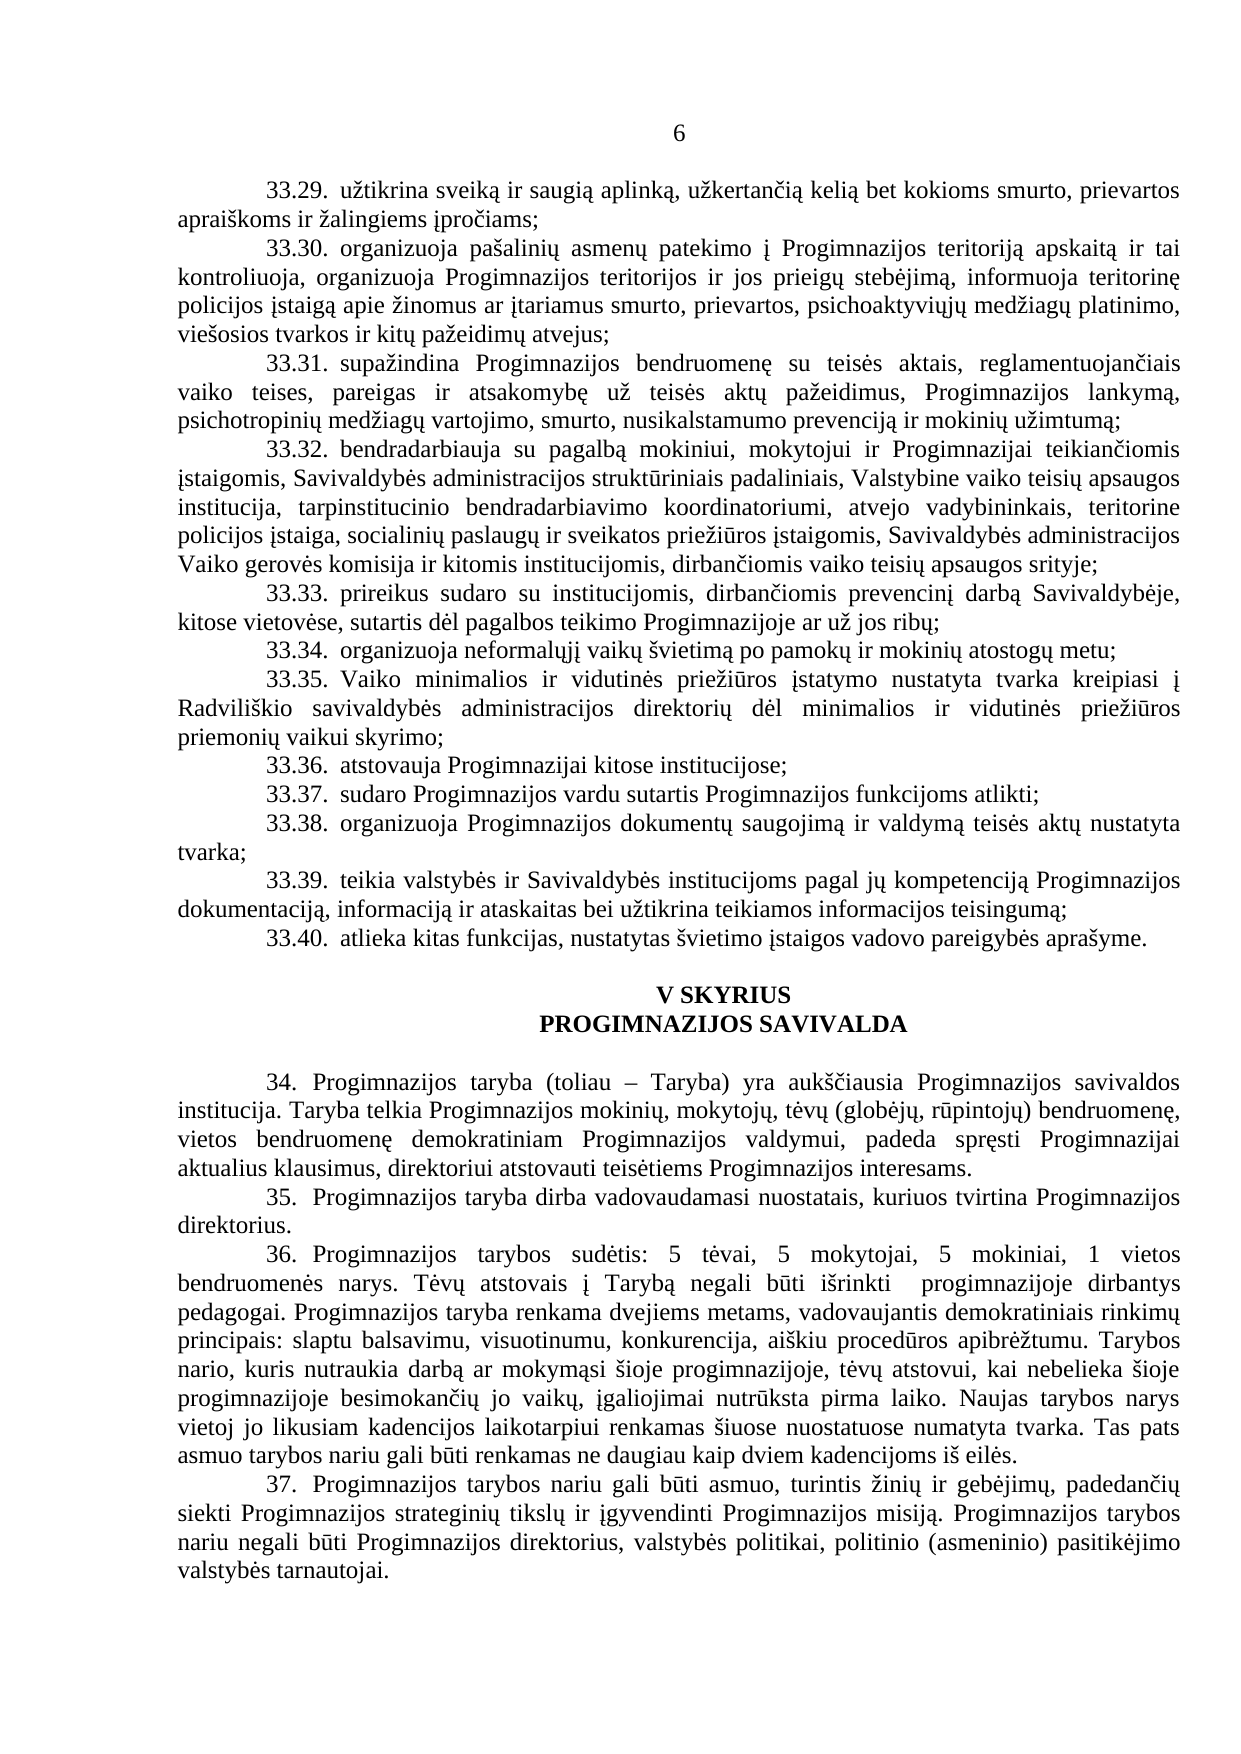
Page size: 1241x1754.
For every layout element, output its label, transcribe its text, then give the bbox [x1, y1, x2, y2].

text 33.29. užtikrina sveiką ir saugią aplinką, užkertančią kelią bet kokioms smurto, prievartos apraiškoms ir žalingiems įpročiams; [177, 176, 1181, 233]
text V SKYRIUS [266, 981, 1181, 1009]
text 37. Progimnazijos tarybos nariu gali būti asmuo, turintis žinių ir gebėjimų, padedančių siekti Progimnazijos strateginių tikslų ir įgyvendinti Progimnazijos misiją. Progimnazijos tarybos nariu negali būti Progimnazijos direktorius, valstybės politikai, politinio (asmeninio) pasitikėjimo valstybės tarnautojai. [177, 1469, 1181, 1584]
text 33.35. Vaiko minimalios ir vidutinės priežiūros įstatymo nustatyta tvarka kreipiasi į Radviliškio savivaldybės administracijos direktorių dėl minimalios ir vidutinės priežiūros priemonių vaikui skyrimo; [177, 664, 1181, 751]
text 33.33. prireikus sudaro su institucijomis, dirbančiomis prevencinį darbą Savivaldybėje, kitose vietovėse, sutartis dėl pagalbos teikimo Progimnazijoje ar už jos ribų; [177, 578, 1181, 636]
text 33.40. atlieka kitas funkcijas, nustatytas švietimo įstaigos vadovo pareigybės aprašyme. [177, 923, 1181, 952]
text 33.39. teikia valstybės ir Savivaldybės institucijoms pagal jų kompetenciją Progimnazijos dokumentaciją, informaciją ir ataskaitas bei užtikrina teikiamos informacijos teisingumą; [177, 866, 1181, 923]
text 36. Progimnazijos tarybos sudėtis: 5 tėvai, 5 mokytojai, 5 mokiniai, 1 vietos bendruomenės narys. Tėvų atstovais į Tarybą negali būti išrinkti progimnazijoje dirbantys pedagogai. Progimnazijos taryba renkama dvejiems metams, vadovaujantis demokratiniais rinkimų principais: slaptu balsavimu, visuotinumu, konkurencija, aiškiu procedūros apibrėžtumu. Tarybos nario, kuris nutraukia darbą ar mokymąsi šioje progimnazijoje, tėvų atstovui, kai nebelieka šioje progimnazijoje besimokančių jo vaikų, įgaliojimai nutrūksta pirma laiko. Naujas tarybos narys vietoj jo likusiam kadencijos laikotarpiui renkamas šiuose nuostatuose numatyta tvarka. Tas pats asmuo tarybos nariu gali būti renkamas ne daugiau kaip dviem kadencijoms iš eilės. [177, 1239, 1181, 1469]
text 33.30. organizuoja pašalinių asmenų patekimo į Progimnazijos teritoriją apskaitą ir tai kontroliuoja, organizuoja Progimnazijos teritorijos ir jos prieigų stebėjimą, informuoja teritorinę policijos įstaigą apie žinomus ar įtariamus smurto, prievartos, psichoaktyviųjų medžiagų platinimo, viešosios tvarkos ir kitų pažeidimų atvejus; [177, 233, 1181, 348]
text 33.31. supažindina Progimnazijos bendruomenę su teisės aktais, reglamentuojančiais vaiko teises, pareigas ir atsakomybę už teisės aktų pažeidimus, Progimnazijos lankymą, psichotropinių medžiagų vartojimo, smurto, nusikalstamumo prevenciją ir mokinių užimtumą; [177, 348, 1181, 434]
text PROGIMNAZIJOS SAVIVALDA [266, 1009, 1181, 1038]
text 33.32. bendradarbiauja su pagalbą mokiniui, mokytojui ir Progimnazijai teikiančiomis įstaigomis, Savivaldybės administracijos struktūriniais padaliniais, Valstybine vaiko teisių apsaugos institucija, tarpinstitucinio bendradarbiavimo koordinatoriumi, atvejo vadybininkais, teritorine policijos įstaiga, socialinių paslaugų ir sveikatos priežiūros įstaigomis, Savivaldybės administracijos Vaiko gerovės komisija ir kitomis institucijomis, dirbančiomis vaiko teisių apsaugos srityje; [177, 434, 1181, 578]
text 33.36. atstovauja Progimnazijai kitose institucijose; [177, 751, 1181, 779]
text 33.38. organizuoja Progimnazijos dokumentų saugojimą ir valdymą teisės aktų nustatyta tvarka; [177, 808, 1181, 866]
text 33.37. sudaro Progimnazijos vardu sutartis Progimnazijos funkcijoms atlikti; [177, 779, 1181, 808]
text 33.34. organizuoja neformalųjį vaikų švietimą po pamokų ir mokinių atostogų metu; [177, 636, 1181, 664]
text 35. Progimnazijos taryba dirba vadovaudamasi nuostatais, kuriuos tvirtina Progimnazijos direktorius. [177, 1182, 1181, 1239]
text 34. Progimnazijos taryba (toliau – Taryba) yra aukščiausia Progimnazijos savivaldos institucija. Taryba telkia Progimnazijos mokinių, mokytojų, tėvų (globėjų, rūpintojų) bendruomenę, vietos bendruomenę demokratiniam Progimnazijos valdymui, padeda spręsti Progimnazijai aktualius klausimus, direktoriui atstovauti teisėtiems Progimnazijos interesams. [177, 1067, 1181, 1182]
